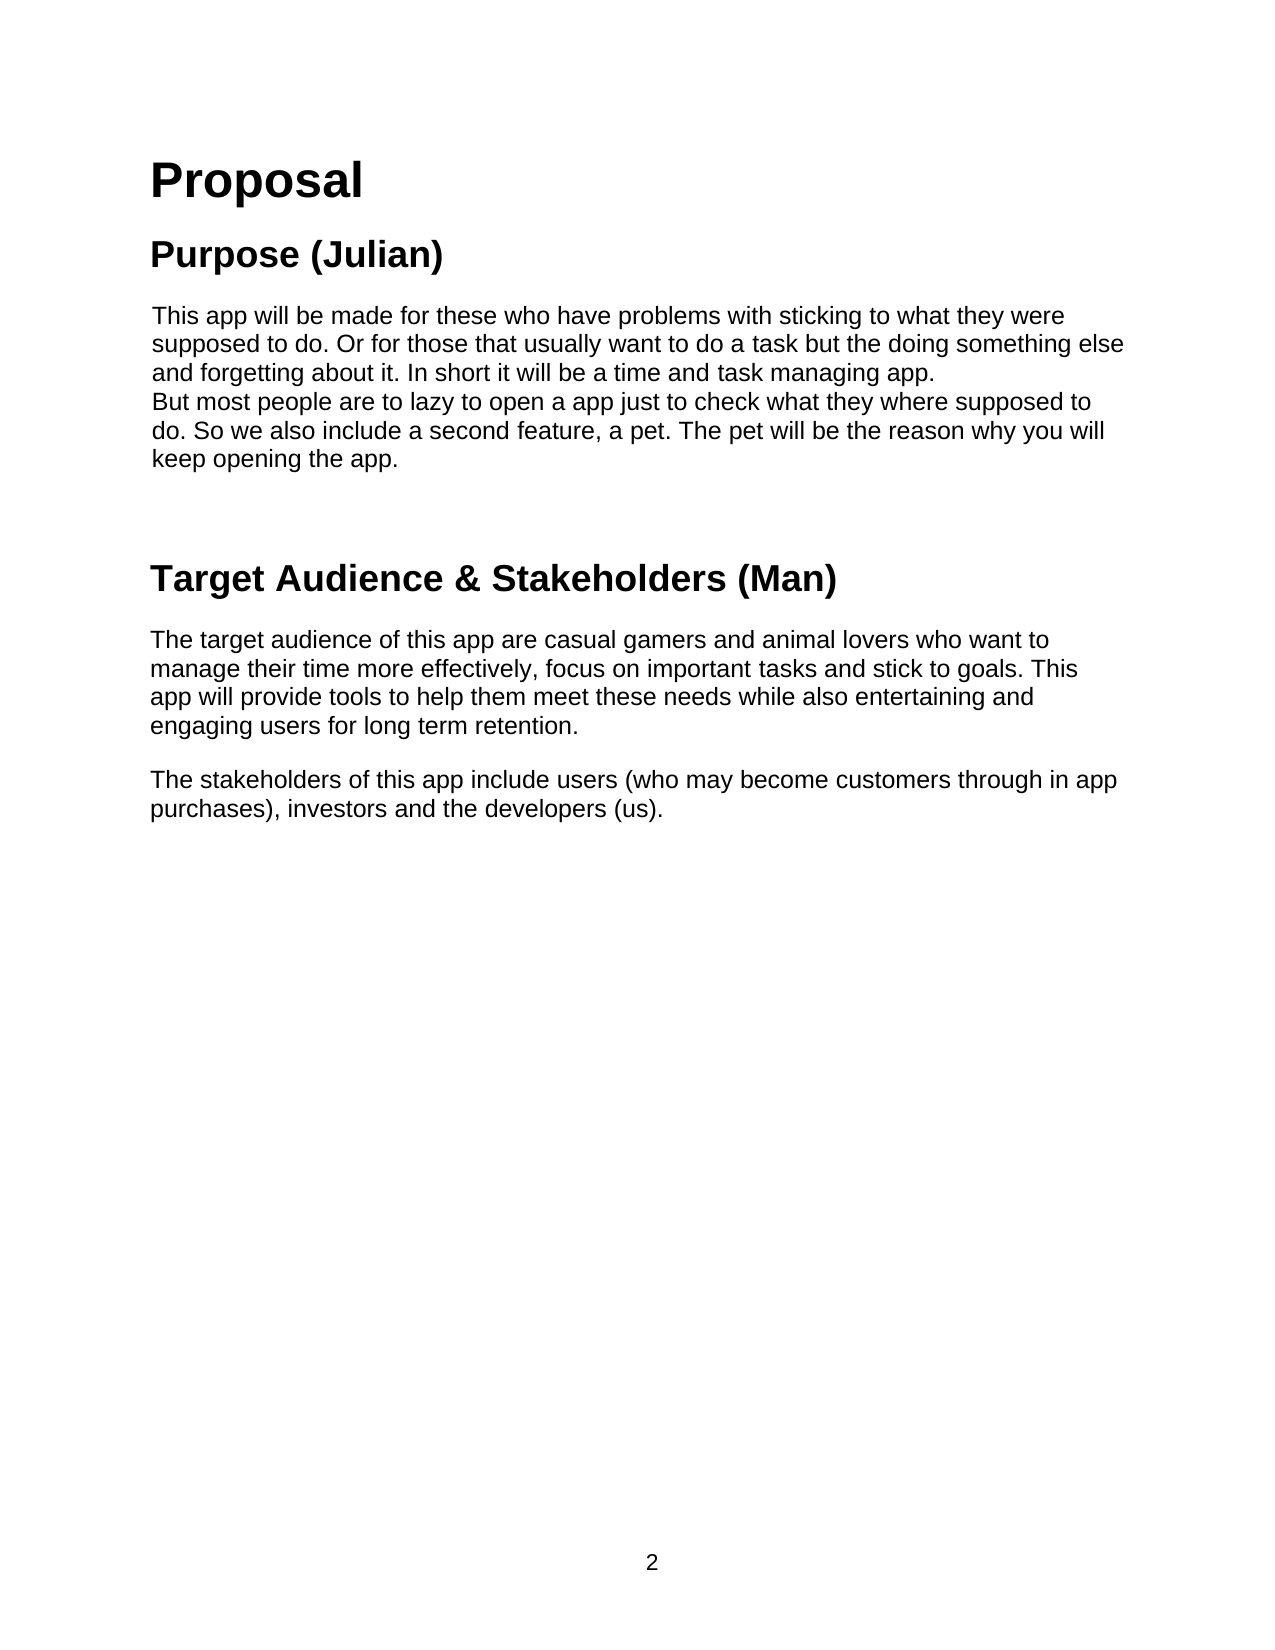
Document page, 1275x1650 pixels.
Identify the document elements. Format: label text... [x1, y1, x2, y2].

text The stakeholders of this app include users (who may become customers through in app purchases), investors and the developers (us). [150, 765, 1125, 822]
text Purpose (Julian) [150, 232, 1125, 276]
text The target audience of this app are casual gamers and animal lovers who want to manage their time more effectively, focus on important tasks and stick to goals. This app will provide tools to help them meet these needs while also entertaining and engaging users for long term retention. [150, 625, 1125, 740]
text Proposal [150, 150, 1125, 207]
text This app will be made for these who have problems with sticking to what they were supposed to do. Or for those that usually want to do a task but the doing something else and forgetting about it. In short it will be a time and task managing app. But most people are to lazy to open a app just to check what they where supposed to do. So we also include a second feature, a pet. The pet will be the reason why you will keep opening the app. [152, 301, 1125, 473]
text Target Audience & Stakeholders (Man) [150, 557, 1125, 600]
